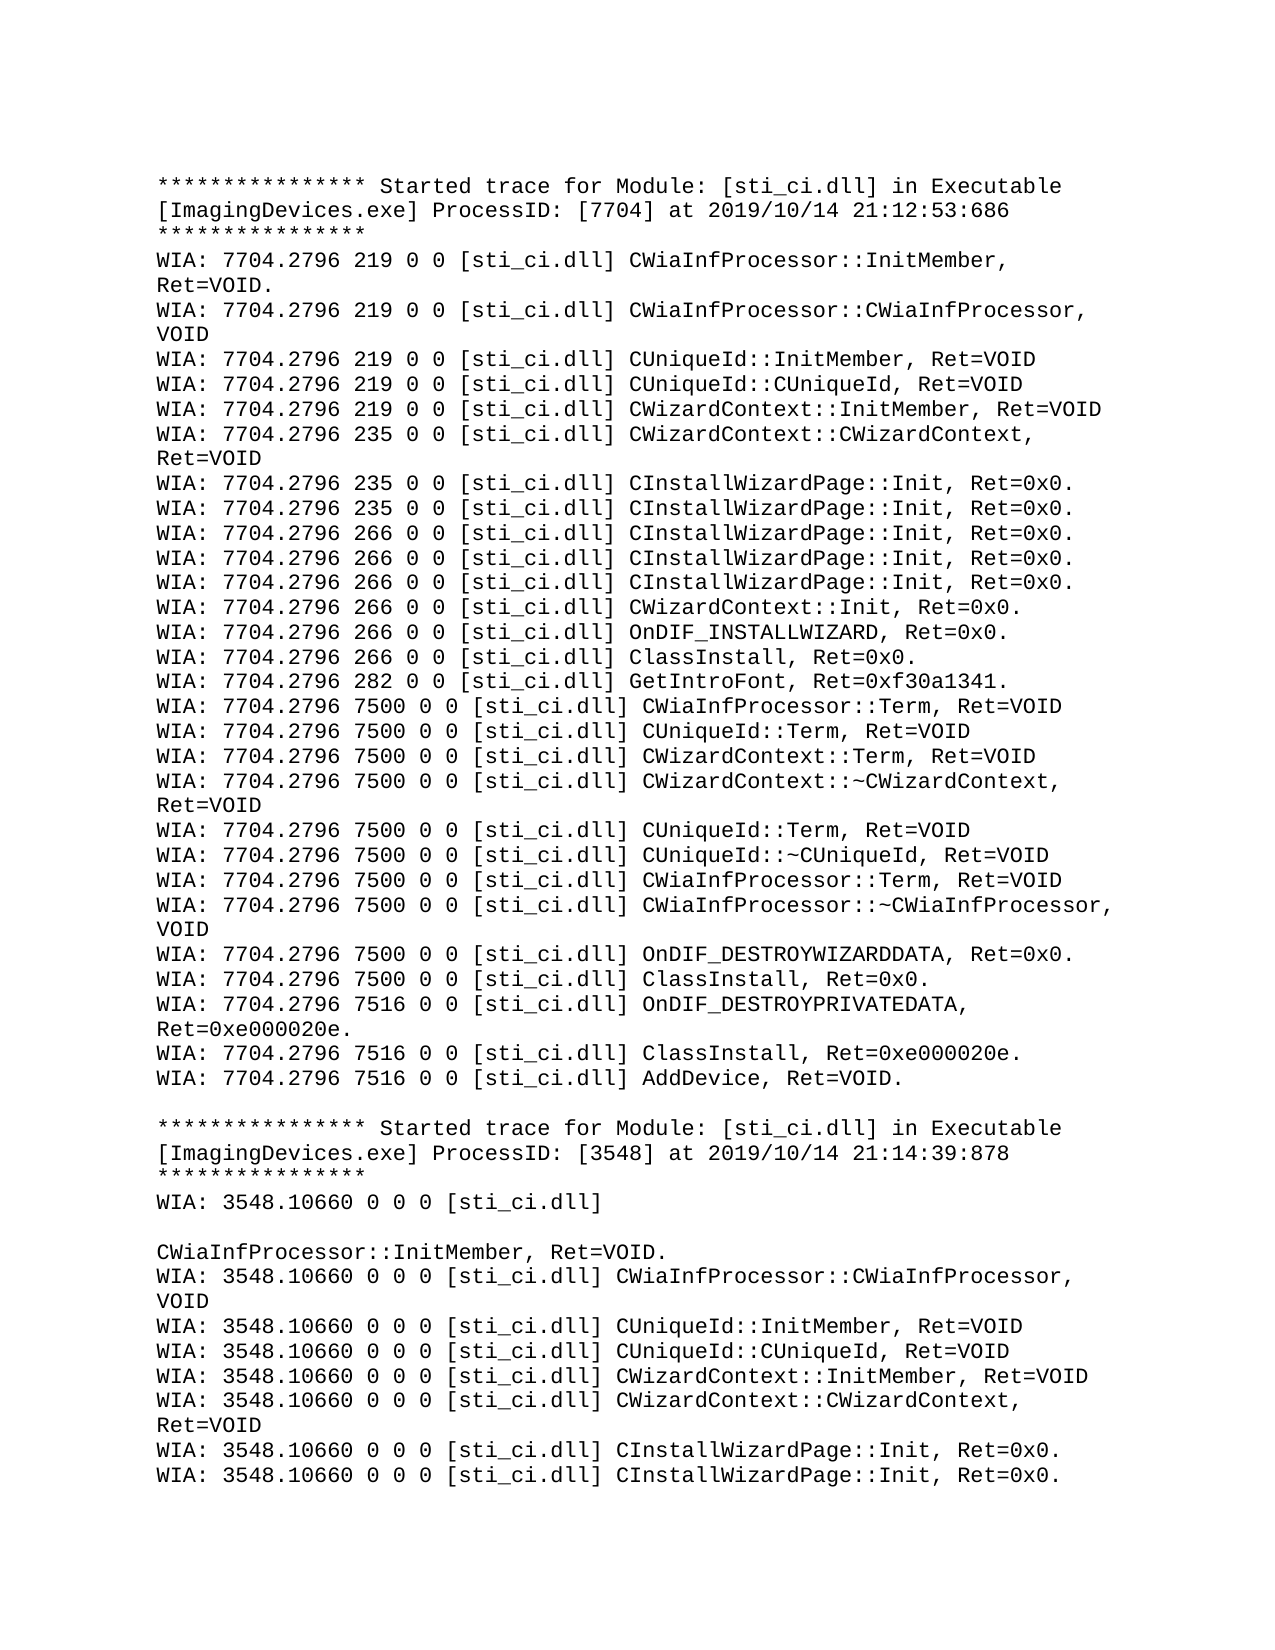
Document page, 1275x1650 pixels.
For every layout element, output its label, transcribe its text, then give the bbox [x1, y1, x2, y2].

text WIA: 7704.2796 235 0 0 [sti_ci.dll] CWizardContext::CWizardContext, Ret=VOID [156, 423, 1118, 472]
text WIA: 7704.2796 266 0 0 [sti_ci.dll] CInstallWizardPage::Init, Ret=0x0. [156, 571, 1118, 596]
text WIA: 3548.10660 0 0 0 [sti_ci.dll] CInstallWizardPage::Init, Ret=0x0. [156, 1439, 1118, 1464]
text WIA: 7704.2796 7500 0 0 [sti_ci.dll] ClassInstall, Ret=0x0. [156, 968, 1118, 993]
text WIA: 7704.2796 266 0 0 [sti_ci.dll] CInstallWizardPage::Init, Ret=0x0. [156, 547, 1118, 571]
text **************** Started trace for Module: [sti_ci.dll] in Executable [ImagingDevices.exe] ProcessID: [7704] at 2019/10/14 21:12:53:686 **************** [156, 175, 1118, 249]
text WIA: 7704.2796 7500 0 0 [sti_ci.dll] CWizardContext::~CWizardContext, Ret=VOID [156, 770, 1118, 819]
text WIA: 7704.2796 219 0 0 [sti_ci.dll] CWiaInfProcessor::CWiaInfProcessor, VOID [156, 299, 1118, 348]
text WIA: 7704.2796 266 0 0 [sti_ci.dll] CInstallWizardPage::Init, Ret=0x0. [156, 522, 1118, 547]
text WIA: 7704.2796 7500 0 0 [sti_ci.dll] CUniqueId::~CUniqueId, Ret=VOID [156, 844, 1118, 869]
text WIA: 3548.10660 0 0 0 [sti_ci.dll] CInstallWizardPage::Init, Ret=0x0. [156, 1464, 1118, 1489]
text WIA: 7704.2796 7500 0 0 [sti_ci.dll] CWiaInfProcessor::Term, Ret=VOID [156, 695, 1118, 720]
text WIA: 7704.2796 7500 0 0 [sti_ci.dll] CWizardContext::Term, Ret=VOID [156, 745, 1118, 770]
text WIA: 7704.2796 7516 0 0 [sti_ci.dll] OnDIF_DESTROYPRIVATEDATA, Ret=0xe000020e. [156, 993, 1118, 1042]
text WIA: 3548.10660 0 0 0 [sti_ci.dll] CWizardContext::InitMember, Ret=VOID [156, 1365, 1118, 1389]
text WIA: 7704.2796 7516 0 0 [sti_ci.dll] AddDevice, Ret=VOID. [156, 1067, 1118, 1092]
text WIA: 7704.2796 235 0 0 [sti_ci.dll] CInstallWizardPage::Init, Ret=0x0. [156, 472, 1118, 497]
text WIA: 7704.2796 219 0 0 [sti_ci.dll] CWizardContext::InitMember, Ret=VOID [156, 398, 1118, 423]
text WIA: 7704.2796 235 0 0 [sti_ci.dll] CInstallWizardPage::Init, Ret=0x0. [156, 497, 1118, 522]
text WIA: 7704.2796 266 0 0 [sti_ci.dll] ClassInstall, Ret=0x0. [156, 646, 1118, 671]
text WIA: 7704.2796 7500 0 0 [sti_ci.dll] OnDIF_DESTROYWIZARDDATA, Ret=0x0. [156, 943, 1118, 968]
text CWiaInfProcessor::InitMember, Ret=VOID. [156, 1241, 1118, 1266]
text WIA: 3548.10660 0 0 0 [sti_ci.dll] CUniqueId::CUniqueId, Ret=VOID [156, 1340, 1118, 1365]
text WIA: 7704.2796 282 0 0 [sti_ci.dll] GetIntroFont, Ret=0xf30a1341. [156, 671, 1118, 695]
text WIA: 3548.10660 0 0 0 [sti_ci.dll] CUniqueId::InitMember, Ret=VOID [156, 1315, 1118, 1340]
text WIA: 7704.2796 219 0 0 [sti_ci.dll] CWiaInfProcessor::InitMember, Ret=VOID. [156, 249, 1118, 299]
text WIA: 7704.2796 7500 0 0 [sti_ci.dll] CWiaInfProcessor::Term, Ret=VOID [156, 869, 1118, 894]
text WIA: 3548.10660 0 0 0 [sti_ci.dll] CWiaInfProcessor::CWiaInfProcessor, VOID [156, 1266, 1118, 1315]
text **************** Started trace for Module: [sti_ci.dll] in Executable [ImagingDevices.exe] ProcessID: [3548] at 2019/10/14 21:14:39:878 **************** [156, 1117, 1118, 1191]
text WIA: 7704.2796 7500 0 0 [sti_ci.dll] CWiaInfProcessor::~CWiaInfProcessor, VOID [156, 894, 1118, 943]
text WIA: 7704.2796 7500 0 0 [sti_ci.dll] CUniqueId::Term, Ret=VOID [156, 819, 1118, 844]
text WIA: 7704.2796 266 0 0 [sti_ci.dll] CWizardContext::Init, Ret=0x0. [156, 596, 1118, 621]
text WIA: 7704.2796 219 0 0 [sti_ci.dll] CUniqueId::InitMember, Ret=VOID [156, 348, 1118, 373]
text WIA: 7704.2796 7500 0 0 [sti_ci.dll] CUniqueId::Term, Ret=VOID [156, 720, 1118, 745]
text WIA: 7704.2796 266 0 0 [sti_ci.dll] OnDIF_INSTALLWIZARD, Ret=0x0. [156, 621, 1118, 646]
text WIA: 3548.10660 0 0 0 [sti_ci.dll] [156, 1191, 1118, 1216]
text WIA: 3548.10660 0 0 0 [sti_ci.dll] CWizardContext::CWizardContext, Ret=VOID [156, 1389, 1118, 1439]
text WIA: 7704.2796 219 0 0 [sti_ci.dll] CUniqueId::CUniqueId, Ret=VOID [156, 373, 1118, 398]
text WIA: 7704.2796 7516 0 0 [sti_ci.dll] ClassInstall, Ret=0xe000020e. [156, 1042, 1118, 1067]
